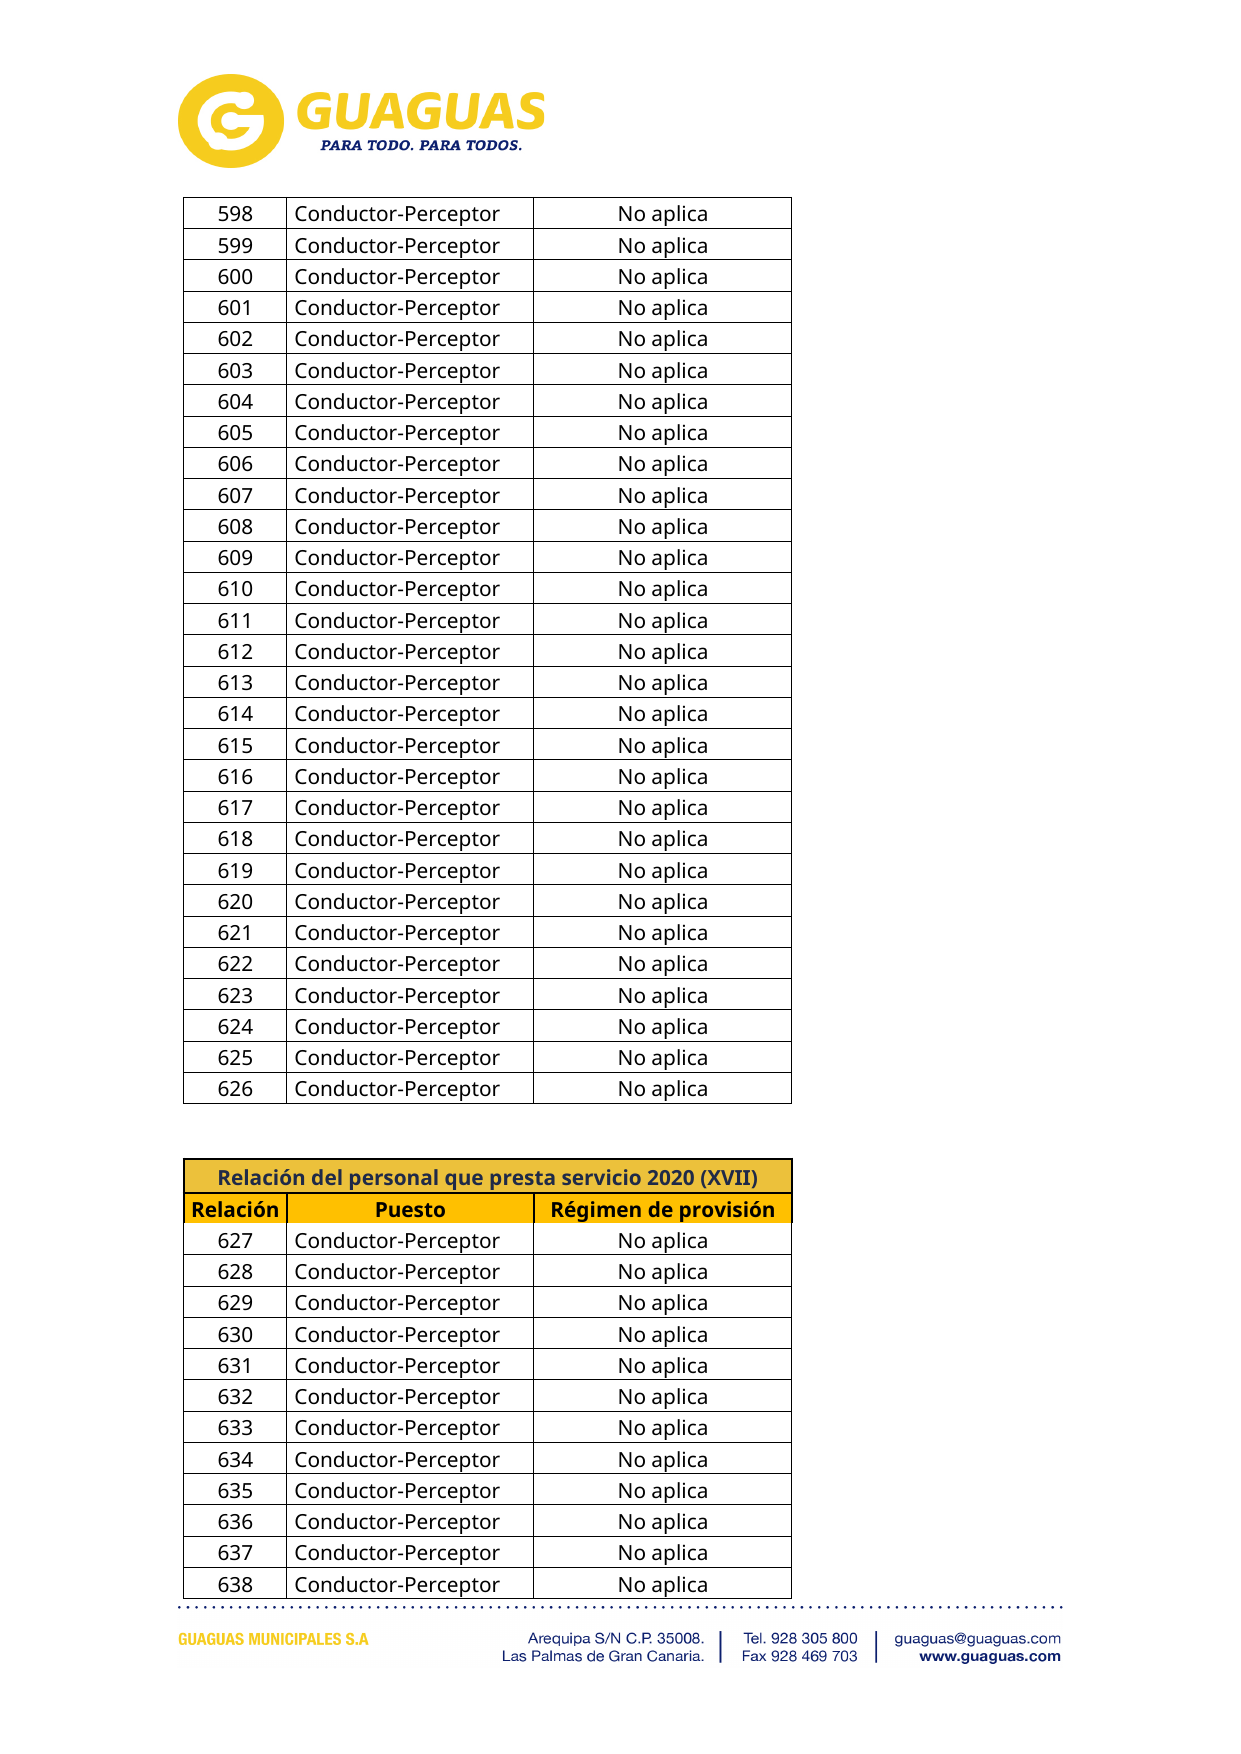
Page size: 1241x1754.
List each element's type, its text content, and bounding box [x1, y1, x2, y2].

table_cell No aplica [534, 1537, 791, 1567]
table_cell 599 [184, 229, 286, 259]
table_cell Conductor-Perceptor [287, 1412, 533, 1442]
table_cell Conductor-Perceptor [287, 823, 533, 853]
table_cell 628 [184, 1255, 286, 1286]
table_cell 632 [184, 1380, 286, 1411]
table_cell No aplica [534, 1255, 791, 1286]
table_cell 622 [184, 948, 286, 978]
table_cell 626 [184, 1073, 286, 1103]
table_cell Conductor-Perceptor [287, 198, 533, 228]
table_cell 601 [184, 292, 286, 322]
table_cell 614 [184, 698, 286, 728]
table_cell No aplica [534, 1568, 791, 1598]
table_cell Relación [185, 1194, 286, 1223]
table_cell Conductor-Perceptor [287, 885, 533, 916]
table_cell 637 [184, 1537, 286, 1567]
table_cell Conductor-Perceptor [287, 260, 533, 291]
table_cell 607 [184, 479, 286, 509]
table_cell 633 [184, 1412, 286, 1442]
table_cell No aplica [534, 542, 791, 572]
table_cell Conductor-Perceptor [287, 1505, 533, 1536]
table_cell 624 [184, 1010, 286, 1041]
table_cell 617 [184, 792, 286, 822]
table_cell Conductor-Perceptor [287, 542, 533, 572]
table_cell 604 [184, 385, 286, 416]
table_cell Conductor-Perceptor [287, 1537, 533, 1567]
table_cell 623 [184, 979, 286, 1009]
table_cell Conductor-Perceptor [287, 1474, 533, 1504]
table_cell Conductor-Perceptor [287, 1380, 533, 1411]
table_cell No aplica [534, 1412, 791, 1442]
table_cell Régimen de provisión [535, 1194, 791, 1223]
table_cell No aplica [534, 1223, 791, 1254]
table_cell 618 [184, 823, 286, 853]
table_cell No aplica [534, 1318, 791, 1348]
table_cell No aplica [534, 698, 791, 728]
table_cell No aplica [534, 1287, 791, 1317]
table_cell No aplica [534, 448, 791, 478]
table_cell 621 [184, 917, 286, 947]
table_cell No aplica [534, 510, 791, 541]
table_cell Conductor-Perceptor [287, 729, 533, 759]
table_cell No aplica [534, 1443, 791, 1473]
table_cell No aplica [534, 729, 791, 759]
table_cell 612 [184, 635, 286, 666]
table_cell No aplica [534, 354, 791, 384]
table_cell Conductor-Perceptor [287, 917, 533, 947]
table_cell Conductor-Perceptor [287, 792, 533, 822]
table_cell No aplica [534, 885, 791, 916]
table_cell 627 [184, 1223, 286, 1254]
table_cell No aplica [534, 1073, 791, 1103]
table_cell Conductor-Perceptor [287, 1287, 533, 1317]
table_cell Conductor-Perceptor [287, 604, 533, 634]
table_cell Conductor-Perceptor [287, 760, 533, 791]
table_cell No aplica [534, 229, 791, 259]
table_cell No aplica [534, 1010, 791, 1041]
table_header Relación del personal que presta servicio 2020 (XVII) [185, 1160, 791, 1192]
table_cell Conductor-Perceptor [287, 323, 533, 353]
table_cell 600 [184, 260, 286, 291]
table_cell No aplica [534, 292, 791, 322]
table_cell Conductor-Perceptor [287, 1255, 533, 1286]
table_cell No aplica [534, 1505, 791, 1536]
table_cell 615 [184, 729, 286, 759]
table_cell No aplica [534, 792, 791, 822]
table_cell No aplica [534, 417, 791, 447]
table_cell 603 [184, 354, 286, 384]
table_cell 619 [184, 854, 286, 884]
table_cell No aplica [534, 979, 791, 1009]
table_cell 598 [184, 198, 286, 228]
table_cell Conductor-Perceptor [287, 698, 533, 728]
table_cell Conductor-Perceptor [287, 448, 533, 478]
table_cell Conductor-Perceptor [287, 1223, 533, 1254]
table_cell Conductor-Perceptor [287, 1073, 533, 1103]
table_cell 608 [184, 510, 286, 541]
table_cell No aplica [534, 198, 791, 228]
table_cell No aplica [534, 917, 791, 947]
table_cell Conductor-Perceptor [287, 417, 533, 447]
table_cell Conductor-Perceptor [287, 667, 533, 697]
table_cell No aplica [534, 573, 791, 603]
table_cell No aplica [534, 604, 791, 634]
table_cell 613 [184, 667, 286, 697]
table_cell No aplica [534, 760, 791, 791]
table_cell 610 [184, 573, 286, 603]
table_cell Conductor-Perceptor [287, 1010, 533, 1041]
table_cell Conductor-Perceptor [287, 385, 533, 416]
table_cell Conductor-Perceptor [287, 1443, 533, 1473]
table_cell Conductor-Perceptor [287, 292, 533, 322]
table_cell 631 [184, 1349, 286, 1379]
table_cell Conductor-Perceptor [287, 479, 533, 509]
table_cell Conductor-Perceptor [287, 979, 533, 1009]
table_cell No aplica [534, 260, 791, 291]
table_cell Conductor-Perceptor [287, 229, 533, 259]
table_cell 635 [184, 1474, 286, 1504]
table_cell No aplica [534, 479, 791, 509]
table_cell 625 [184, 1042, 286, 1072]
table_cell Conductor-Perceptor [287, 635, 533, 666]
table_cell 634 [184, 1443, 286, 1473]
table_cell Conductor-Perceptor [287, 854, 533, 884]
table_cell Conductor-Perceptor [287, 354, 533, 384]
table_cell 605 [184, 417, 286, 447]
table_cell Conductor-Perceptor [287, 1568, 533, 1598]
table_cell Conductor-Perceptor [287, 573, 533, 603]
table_cell 638 [184, 1568, 286, 1598]
table_cell No aplica [534, 1042, 791, 1072]
table_cell No aplica [534, 323, 791, 353]
table_cell No aplica [534, 667, 791, 697]
table_cell Conductor-Perceptor [287, 510, 533, 541]
table_cell No aplica [534, 854, 791, 884]
table_cell 629 [184, 1287, 286, 1317]
table_cell Conductor-Perceptor [287, 1042, 533, 1072]
table_cell Puesto [288, 1194, 533, 1223]
table_cell 609 [184, 542, 286, 572]
table_cell No aplica [534, 1380, 791, 1411]
table_cell 636 [184, 1505, 286, 1536]
table_cell No aplica [534, 1349, 791, 1379]
table_cell 630 [184, 1318, 286, 1348]
table_cell No aplica [534, 1474, 791, 1504]
table_cell No aplica [534, 385, 791, 416]
table_cell 620 [184, 885, 286, 916]
table_cell 616 [184, 760, 286, 791]
table_cell 611 [184, 604, 286, 634]
table_cell 606 [184, 448, 286, 478]
table_cell No aplica [534, 635, 791, 666]
table_cell 602 [184, 323, 286, 353]
table_cell Conductor-Perceptor [287, 948, 533, 978]
table_cell Conductor-Perceptor [287, 1349, 533, 1379]
table_cell No aplica [534, 948, 791, 978]
table_cell No aplica [534, 823, 791, 853]
table_cell Conductor-Perceptor [287, 1318, 533, 1348]
